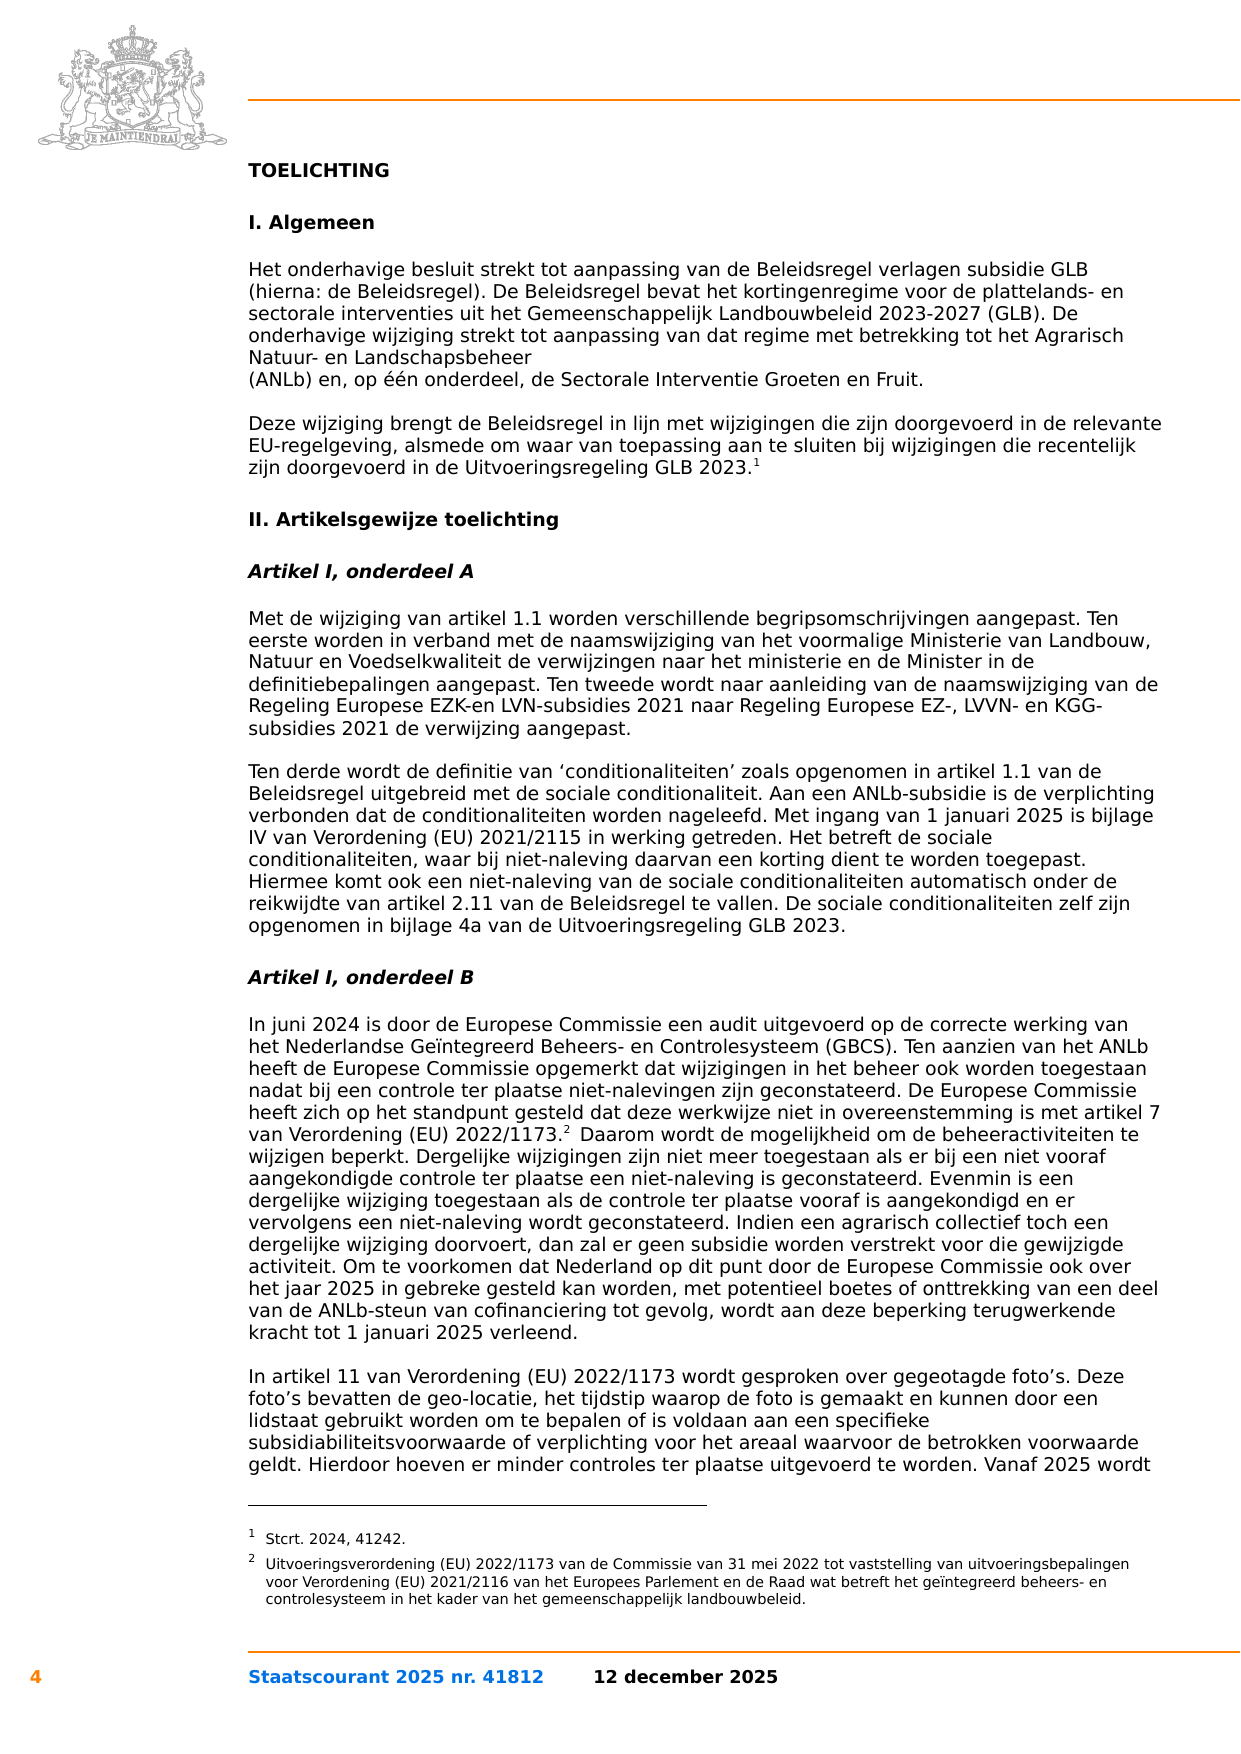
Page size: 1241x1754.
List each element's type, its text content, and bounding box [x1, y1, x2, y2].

text Uitvoeringsverordening (EU) 2022/1173 van de Commissie van 31 mei 2022 tot vaststelling van uitvoeringsbepalingen voor Verordening (EU) 2021/2116 van het Europees Parlement en de Raad wat betreft het geïntegreerd beheers- en controlesysteem in het kader van het gemeenschappelijk landbouwbeleid. [248, 1552, 1163, 1608]
text Ten derde wordt de definitie van ‘conditionaliteiten’ zoals opgenomen in artikel 1.1 van de Beleidsregel uitgebreid met de sociale conditionaliteit. Aan een ANLb-subsidie is de verplichting verbonden dat de conditionaliteiten worden nageleefd. Met ingang van 1 januari 2025 is bijlage IV van Verordening (EU) 2021/2115 in werking getreden. Het betreft de sociale conditionaliteiten, waar bij niet-naleving daarvan een korting dient te worden toegepast. Hiermee komt ook een niet-naleving van de sociale conditionaliteiten automatisch onder de reikwijdte van artikel 2.11 van de Beleidsregel te vallen. De sociale conditionaliteiten zelf zijn opgenomen in bijlage 4a van de Uitvoeringsregeling GLB 2023. [248, 761, 1163, 937]
text Met de wijziging van artikel 1.1 worden verschillende begripsomschrijvingen aangepast. Ten eerste worden in verband met de naamswijziging van het voormalige Ministerie van Landbouw, Natuur en Voedselkwaliteit de verwijzingen naar het ministerie en de Minister in de definitiebepalingen aangepast. Ten tweede wordt naar aanleiding van de naamswijziging van de Regeling Europese EZK-en LVN-subsidies 2021 naar Regeling Europese EZ-, LVVN- en KGG-subsidies 2021 de verwijzing aangepast. [248, 607, 1163, 739]
text Deze wijziging brengt de Beleidsregel in lijn met wijzigingen die zijn doorgevoerd in de relevante EU-regelgeving, alsmede om waar van toepassing aan te sluiten bij wijzigingen die recentelijk zijn doorgevoerd in de Uitvoeringsregeling GLB 2023. [248, 413, 1163, 478]
picture [38, 25, 227, 150]
text (ANLb) en, op één onderdeel, de Sectorale Interventie Groeten en Fruit. [248, 369, 1163, 391]
subtitle TOELICHTING [248, 160, 1163, 182]
text In artikel 11 van Verordening (EU) 2022/1173 wordt gesproken over gegeotagde foto’s. Deze foto’s bevatten de geo-locatie, het tijdstip waarop de foto is gemaakt en kunnen door een lidstaat gebruikt worden om te bepalen of is voldaan aan een specifieke subsidiabiliteitsvoorwaarde of verplichting voor het areaal waarvoor de betrokken voorwaarde geldt. Hierdoor hoeven er minder controles ter plaatse uitgevoerd te worden. Vanaf 2025 wordt [248, 1366, 1163, 1476]
subtitle Artikel I, onderdeel B [248, 967, 1163, 989]
subtitle Artikel I, onderdeel A [248, 561, 1163, 582]
text Het onderhavige besluit strekt tot aanpassing van de Beleidsregel verlagen subsidie GLB (hierna: de Beleidsregel). De Beleidsregel bevat het kortingenregime voor de plattelands- en sectorale interventies uit het Gemeenschappelijk Landbouwbeleid 2023-2027 (GLB). De onderhavige wijziging strekt tot aanpassing van dat regime met betrekking tot het Agrarisch Natuur- en Landschapsbeheer [248, 259, 1163, 369]
subtitle I. Algemeen [248, 212, 1163, 234]
text Stcrt. 2024, 41242. [248, 1527, 1163, 1549]
subtitle II. Artikelsgewijze toelichting [248, 508, 1163, 531]
text In juni 2024 is door de Europese Commissie een audit uitgevoerd op de correcte werking van het Nederlandse Geïntegreerd Beheers- en Controlesysteem (GBCS). Ten aanzien van het ANLb heeft de Europese Commissie opgemerkt dat wijzigingen in het beheer ook worden toegestaan nadat bij een controle ter plaatse niet-nalevingen zijn geconstateerd. De Europese Commissie heeft zich op het standpunt gesteld dat deze werkwijze niet in overeenstemming is met artikel 7 van Verordening (EU) 2022/1173. Daarom wordt de mogelijkheid om de beheeractiviteiten te wijzigen beperkt. Dergelijke wijzigingen zijn niet meer toegestaan als er bij een niet vooraf aangekondigde controle ter plaatse een niet-naleving is geconstateerd. Evenmin is een dergelijke wijziging toegestaan als de controle ter plaatse vooraf is aangekondigd en er vervolgens een niet-naleving wordt geconstateerd. Indien een agrarisch collectief toch een dergelijke wijziging doorvoert, dan zal er geen subsidie worden verstrekt voor die gewijzigde activiteit. Om te voorkomen dat Nederland op dit punt door de Europese Commissie ook over het jaar 2025 in gebreke gesteld kan worden, met potentieel boetes of onttrekking van een deel van de ANLb-steun van cofinanciering tot gevolg, wordt aan deze beperking terugwerkende kracht tot 1 januari 2025 verleend. [248, 1014, 1163, 1344]
